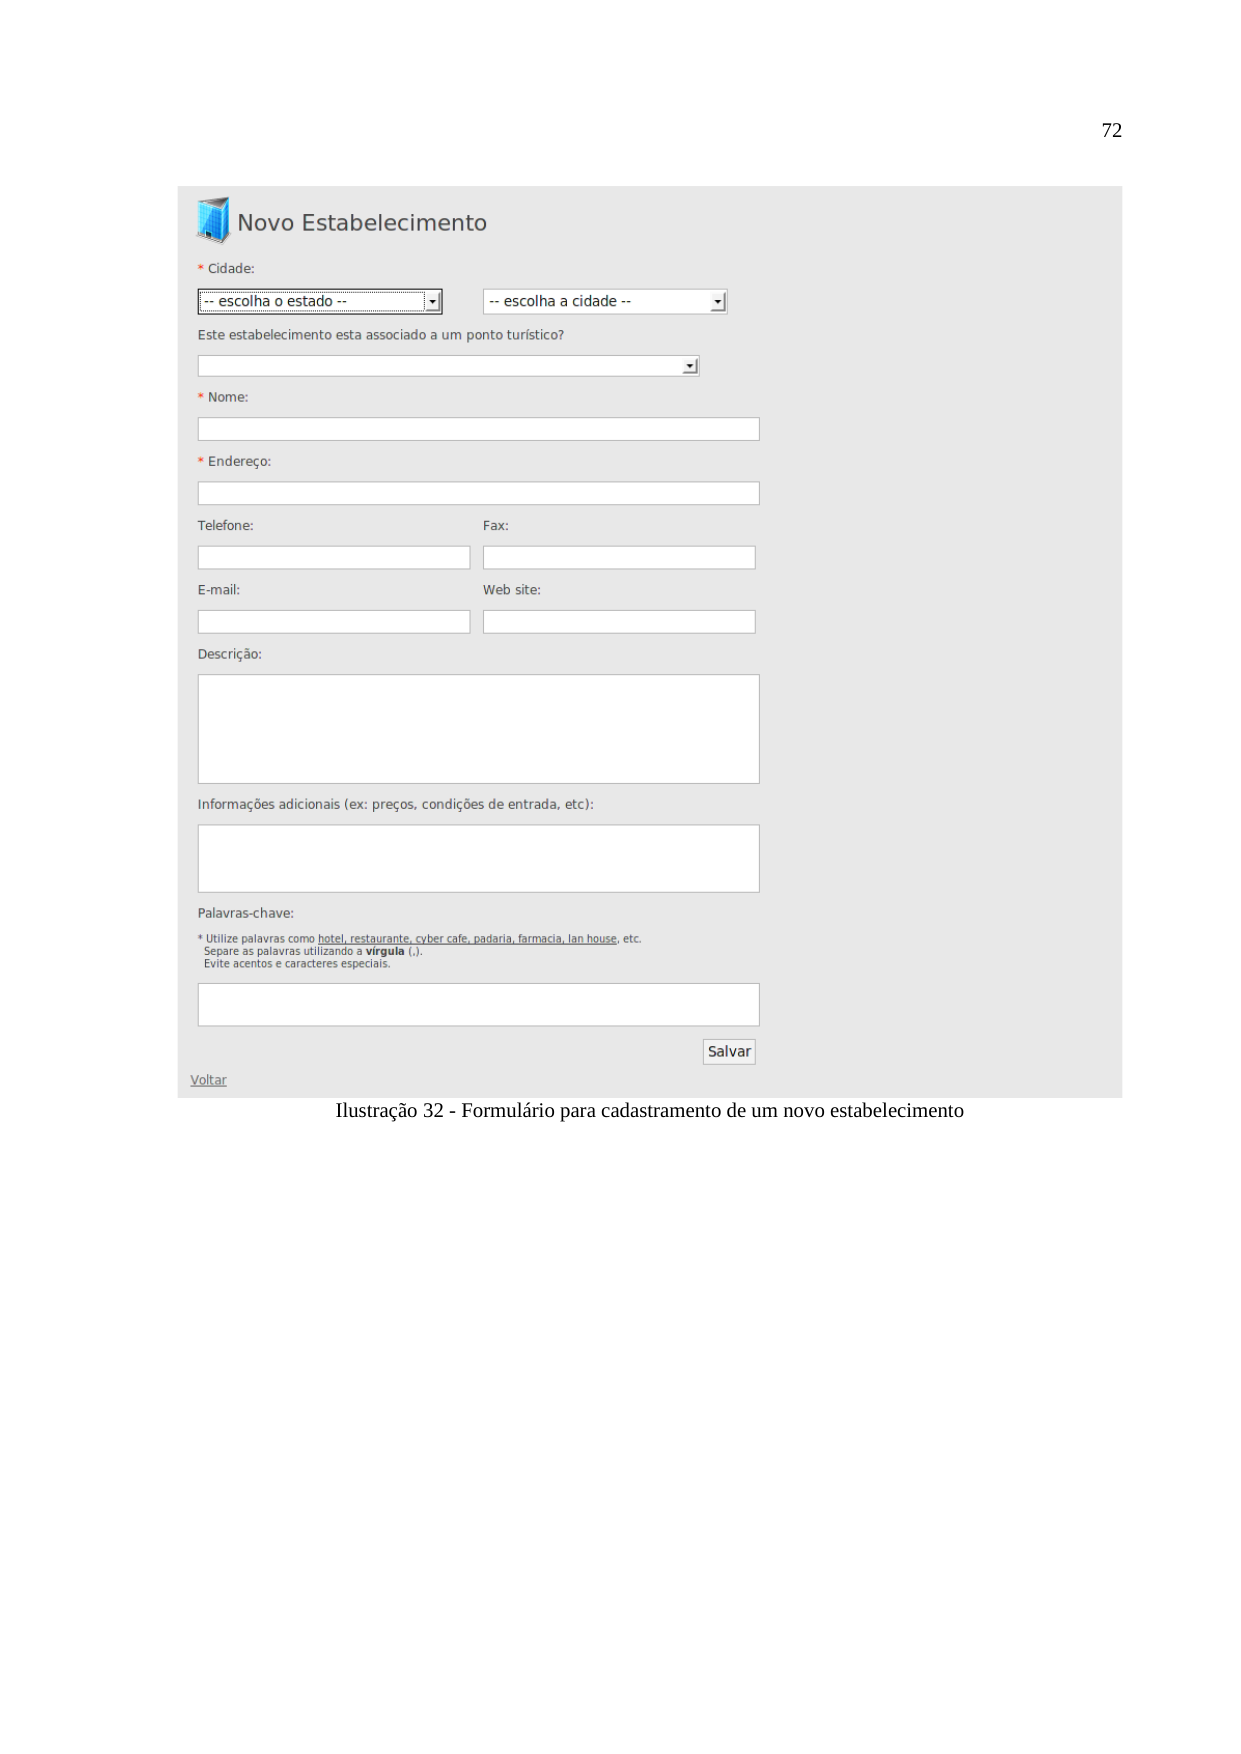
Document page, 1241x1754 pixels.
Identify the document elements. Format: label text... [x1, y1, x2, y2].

picture [177, 184, 1123, 1098]
text Ilustração 32 - Formulário para cadastramento de um novo estabelecimento [177, 1098, 1122, 1122]
